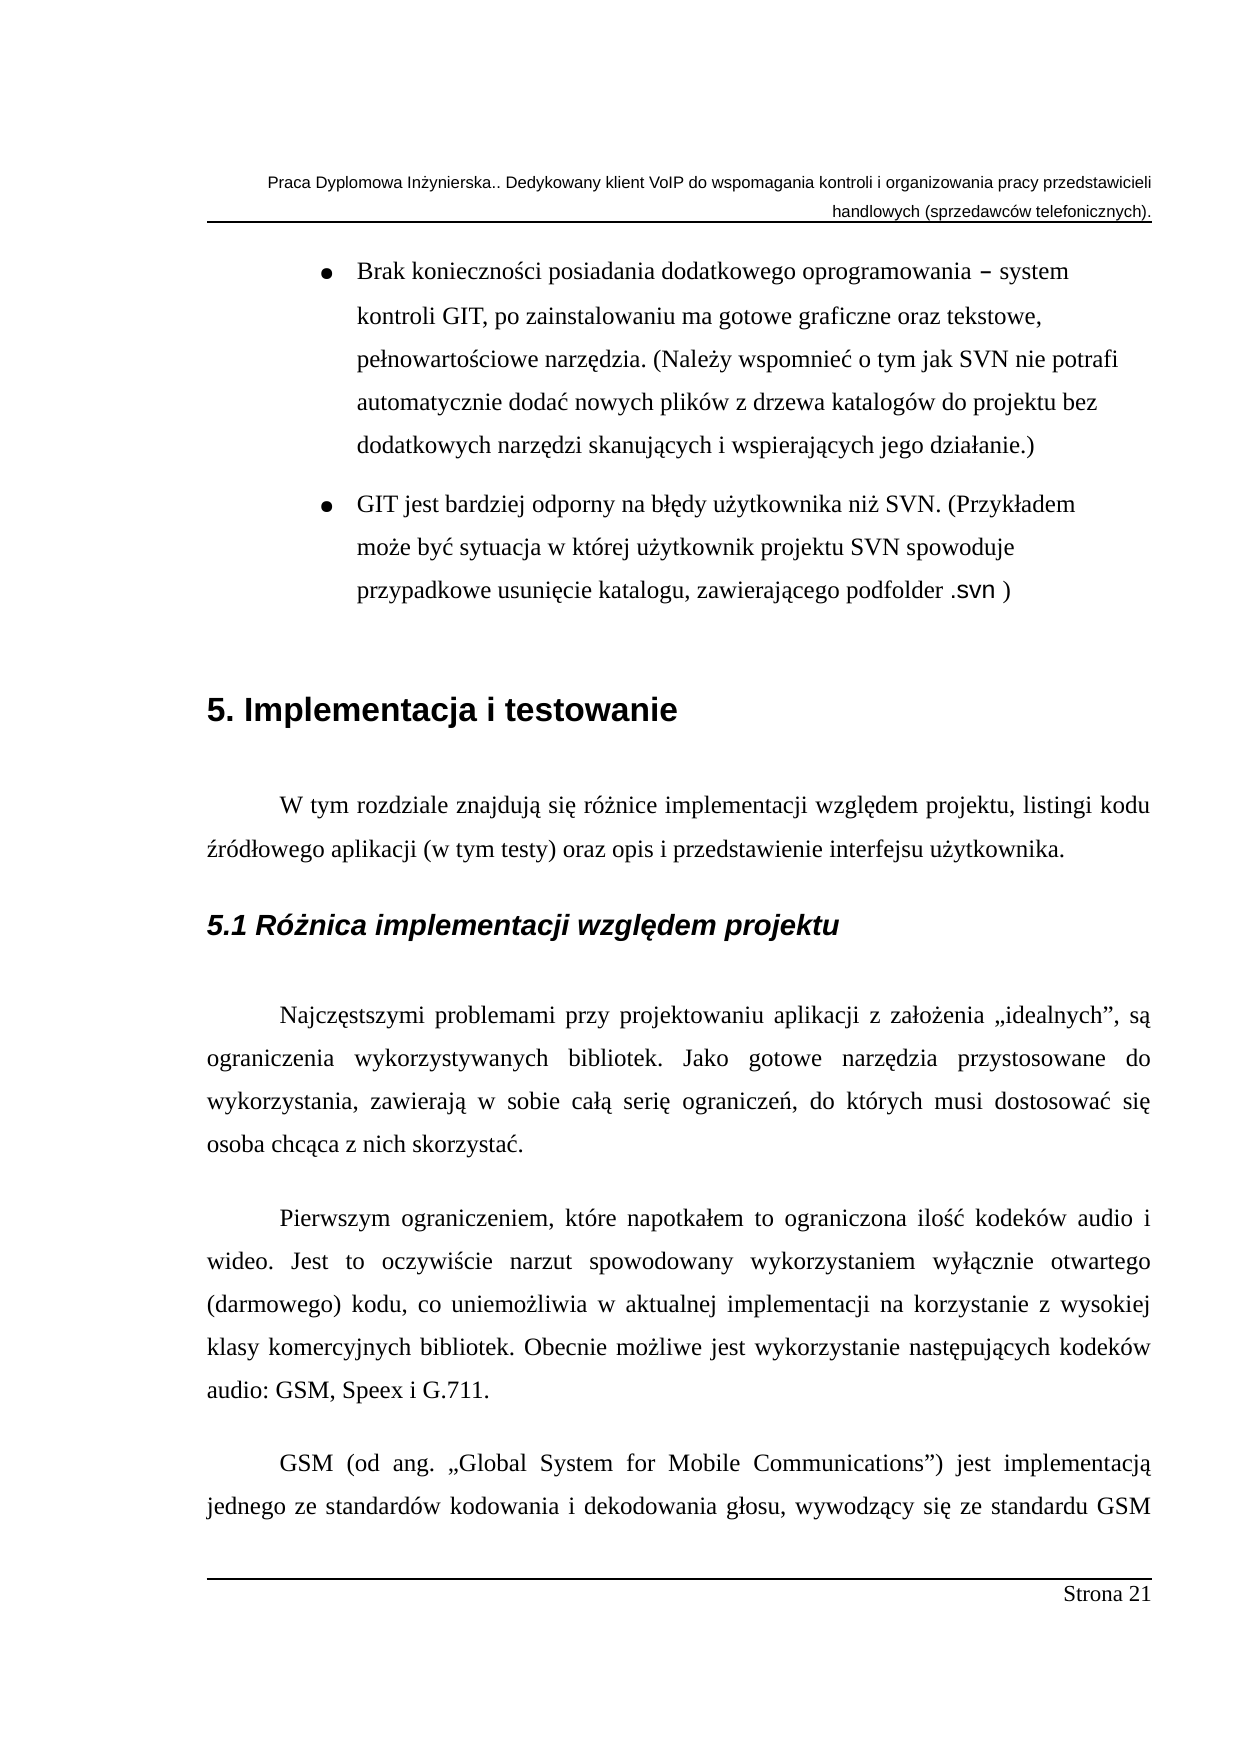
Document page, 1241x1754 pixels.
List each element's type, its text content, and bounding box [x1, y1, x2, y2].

list Brak konieczności posiadania dodatkowego oprogramowania – system kontroli GIT, po zainstalowaniu ma gotowe graficzne oraz tekstowe, pełnowartościowe narzędzia. (Należy wspomnieć o tym jak SVN nie potrafi automatycznie dodać nowych plików z drzewa katalogów do projektu bez dodatkowych narzędzi skanujących i wspierających jego działanie.) [319, 253, 1122, 459]
list GIT jest bardziej odporny na błędy użytkownika niż SVN. (Przykładem może być sytuacja w której użytkownik projektu SVN spowoduje przypadkowe usunięcie katalogu, zawierającego podfolder .svn ) [319, 489, 1122, 604]
subtitle 5. Implementacja i testowanie [207, 690, 1152, 729]
text Pierwszym ograniczeniem, które napotkałem to ograniczona ilość kodeków audio i wideo. Jest to oczywiście narzut spowodowany wykorzystaniem wyłącznie otwartego (darmowego) kodu, co uniemożliwia w aktualnej implementacji na korzystanie z wysokiej klasy komercyjnych bibliotek. Obecnie możliwe jest wykorzystanie następujących kodeków audio: GSM, Speex i G.711. [207, 1203, 1152, 1404]
text W tym rozdziale znajdują się różnice implementacji względem projektu, listingi kodu źródłowego aplikacji (w tym testy) oraz opis i przedstawienie interfejsu użytkownika. [207, 791, 1152, 862]
text Najczęstszymi problemami przy projektowaniu aplikacji z założenia „idealnych”, są ograniczenia wykorzystywanych bibliotek. Jako gotowe narzędzia przystosowane do wykorzystania, zawierają w sobie całą serię ograniczeń, do których musi dostosować się osoba chcąca z nich skorzystać. [207, 1000, 1152, 1158]
subtitle 5.1 Różnica implementacji względem projektu [207, 907, 1152, 941]
text GSM (od ang. „Global System for Mobile Communications”) jest implementacją jednego ze standardów kodowania i dekodowania głosu, wywodzący się ze standardu GSM [207, 1448, 1152, 1520]
